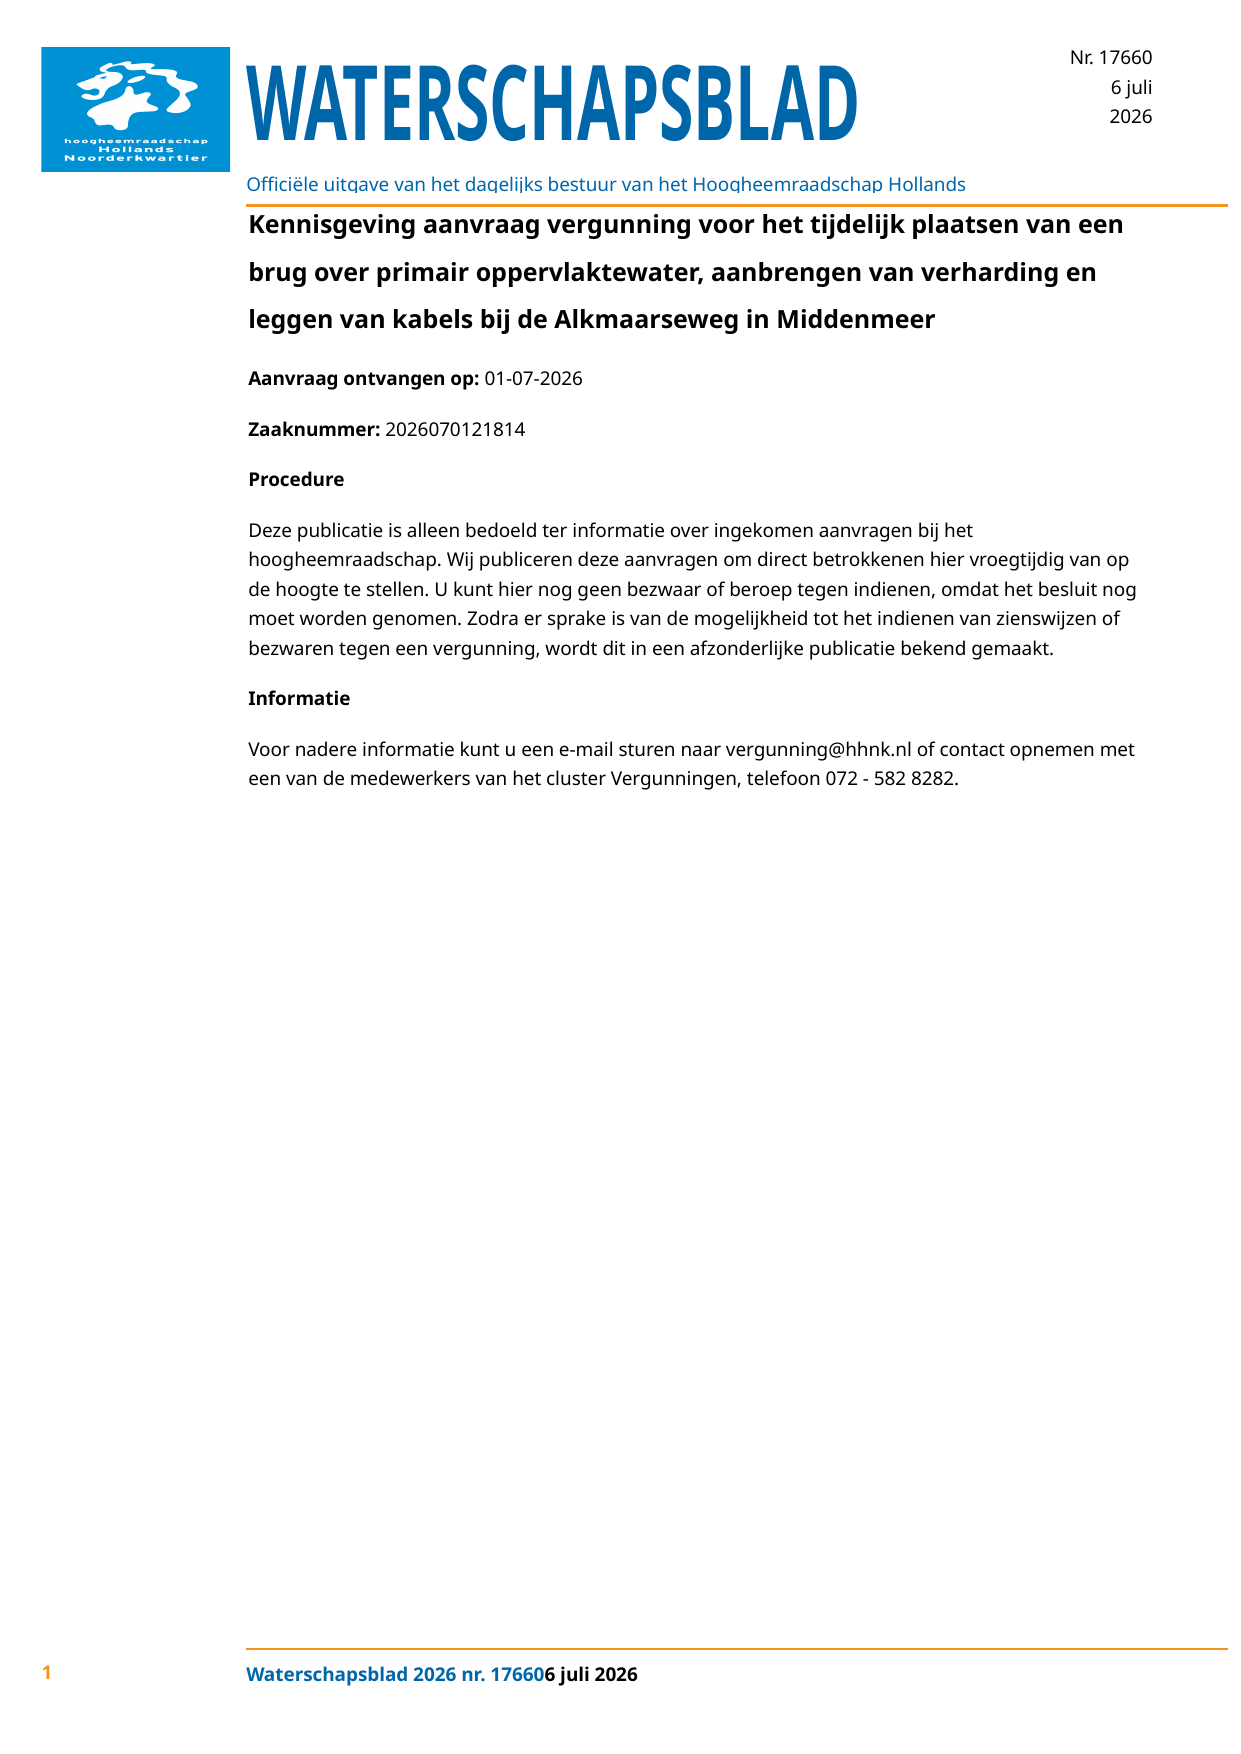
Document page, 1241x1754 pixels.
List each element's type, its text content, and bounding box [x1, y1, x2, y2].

text Kennisgeving aanvraag vergunning voor het tijdelijk plaatsen van een brug over primair oppervlaktewater, aanbrengen van verharding en leggen van kabels bij de Alkmaarseweg in Middenmeer [248, 207, 1152, 336]
text Procedure [248, 466, 1152, 492]
picture [129, 76, 144, 82]
text Voor nadere informatie kunt u een e-mail sturen naar vergunning@hhnk.nl of contact opnemen met een van de medewerkers van het cluster Vergunningen, telefoon 072 - 582 8282. [248, 736, 1152, 791]
text Informatie [248, 686, 1152, 711]
text Aanvraag ontvangen op: 01-07-2026 [248, 366, 1152, 391]
text Deze publicatie is alleen bedoeld ter informatie over ingekomen aanvragen bij het hoogheemraadschap. Wij publiceren deze aanvragen om direct betrokkenen hier vroegtijdig van op de hoogte te stellen. U kunt hier nog geen bezwaar of beroep tegen indienen, omdat het besluit nog moet worden genomen. Zodra er sprake is van de mogelijkheid tot het indienen van zienswijzen of bezwaren tegen een vergunning, wordt dit in een afzonderlijke publicatie bekend gemaakt. [248, 517, 1152, 661]
picture [88, 87, 157, 130]
text Zaaknummer: 2026070121814 [248, 416, 1152, 442]
picture [118, 62, 197, 112]
picture [78, 64, 122, 99]
